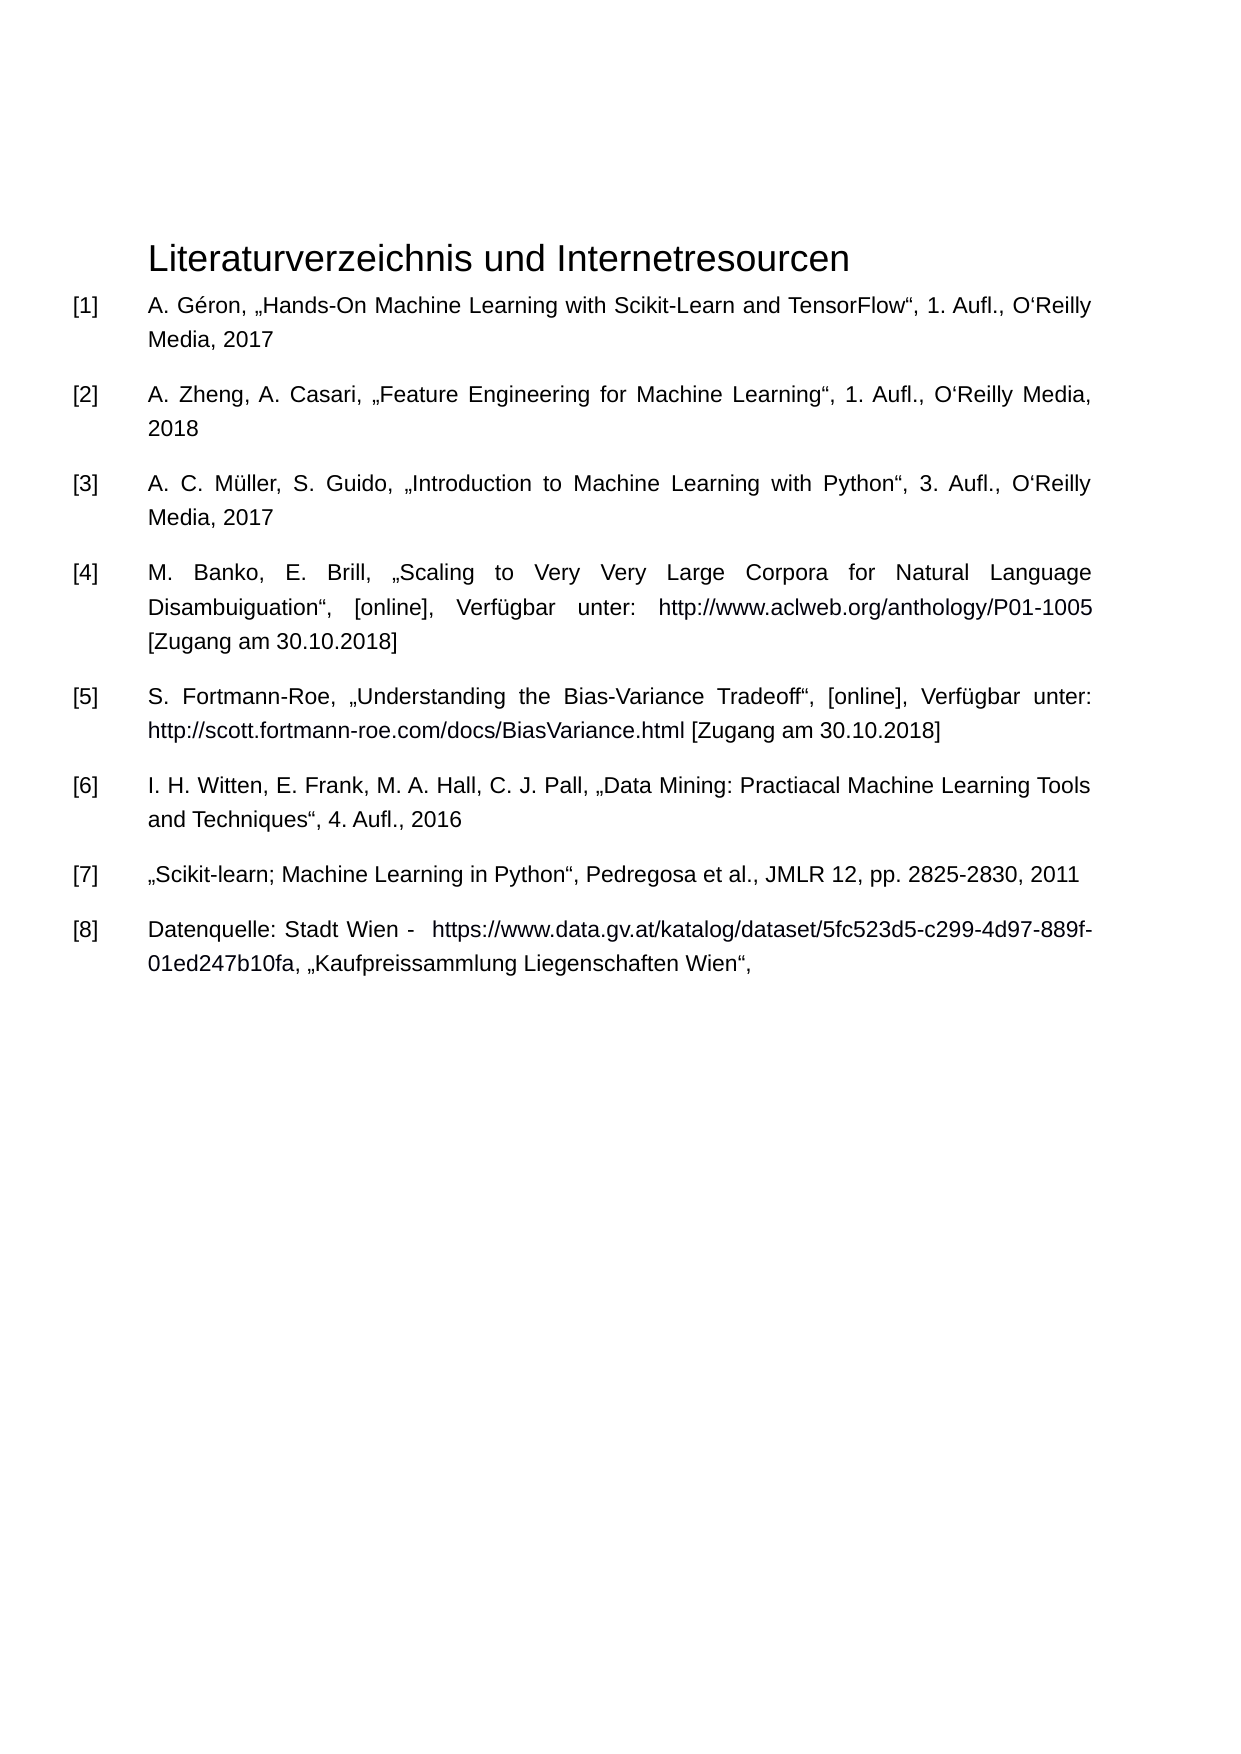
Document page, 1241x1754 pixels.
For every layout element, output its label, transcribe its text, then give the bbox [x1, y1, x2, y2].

list Datenquelle: Stadt Wien - https://www.data.gv.at/katalog/dataset/5fc523d5-c299-4d97-889f-01ed247b10fa, „Kaufpreissammlung Liegenschaften Wien“, [73, 916, 1092, 977]
list A. Zheng, A. Casari, „Feature Engineering for Machine Learning“, 1. Aufl., O‘Reilly Media, 2018 [73, 381, 1092, 442]
text Literaturverzeichnis und Internetresourcen [148, 236, 1092, 279]
list S. Fortmann-Roe, „Understanding the Bias-Variance Tradeoff“, [online], Verfügbar unter: http://scott.fortmann-roe.com/docs/BiasVariance.html [Zugang am 30.10.2018] [73, 683, 1092, 743]
list A. Géron, „Hands-On Machine Learning with Scikit-Learn and TensorFlow“, 1. Aufl., O‘Reilly Media, 2017 [73, 292, 1092, 352]
list M. Banko, E. Brill, „Scaling to Very Very Large Corpora for Natural Language Disambuiguation“, [online], Verfügbar unter: http://www.aclweb.org/anthology/P01-1005 [Zugang am 30.10.2018] [73, 559, 1092, 654]
list „Scikit-learn; Machine Learning in Python“, Pedregosa et al., JMLR 12, pp. 2825-2830, 2011 [73, 861, 1092, 887]
list I. H. Witten, E. Frank, M. A. Hall, C. J. Pall, „Data Mining: Practiacal Machine Learning Tools and Techniques“, 4. Aufl., 2016 [73, 772, 1092, 832]
list A. C. Müller, S. Guido, „Introduction to Machine Learning with Python“, 3. Aufl., O‘Reilly Media, 2017 [73, 470, 1092, 531]
